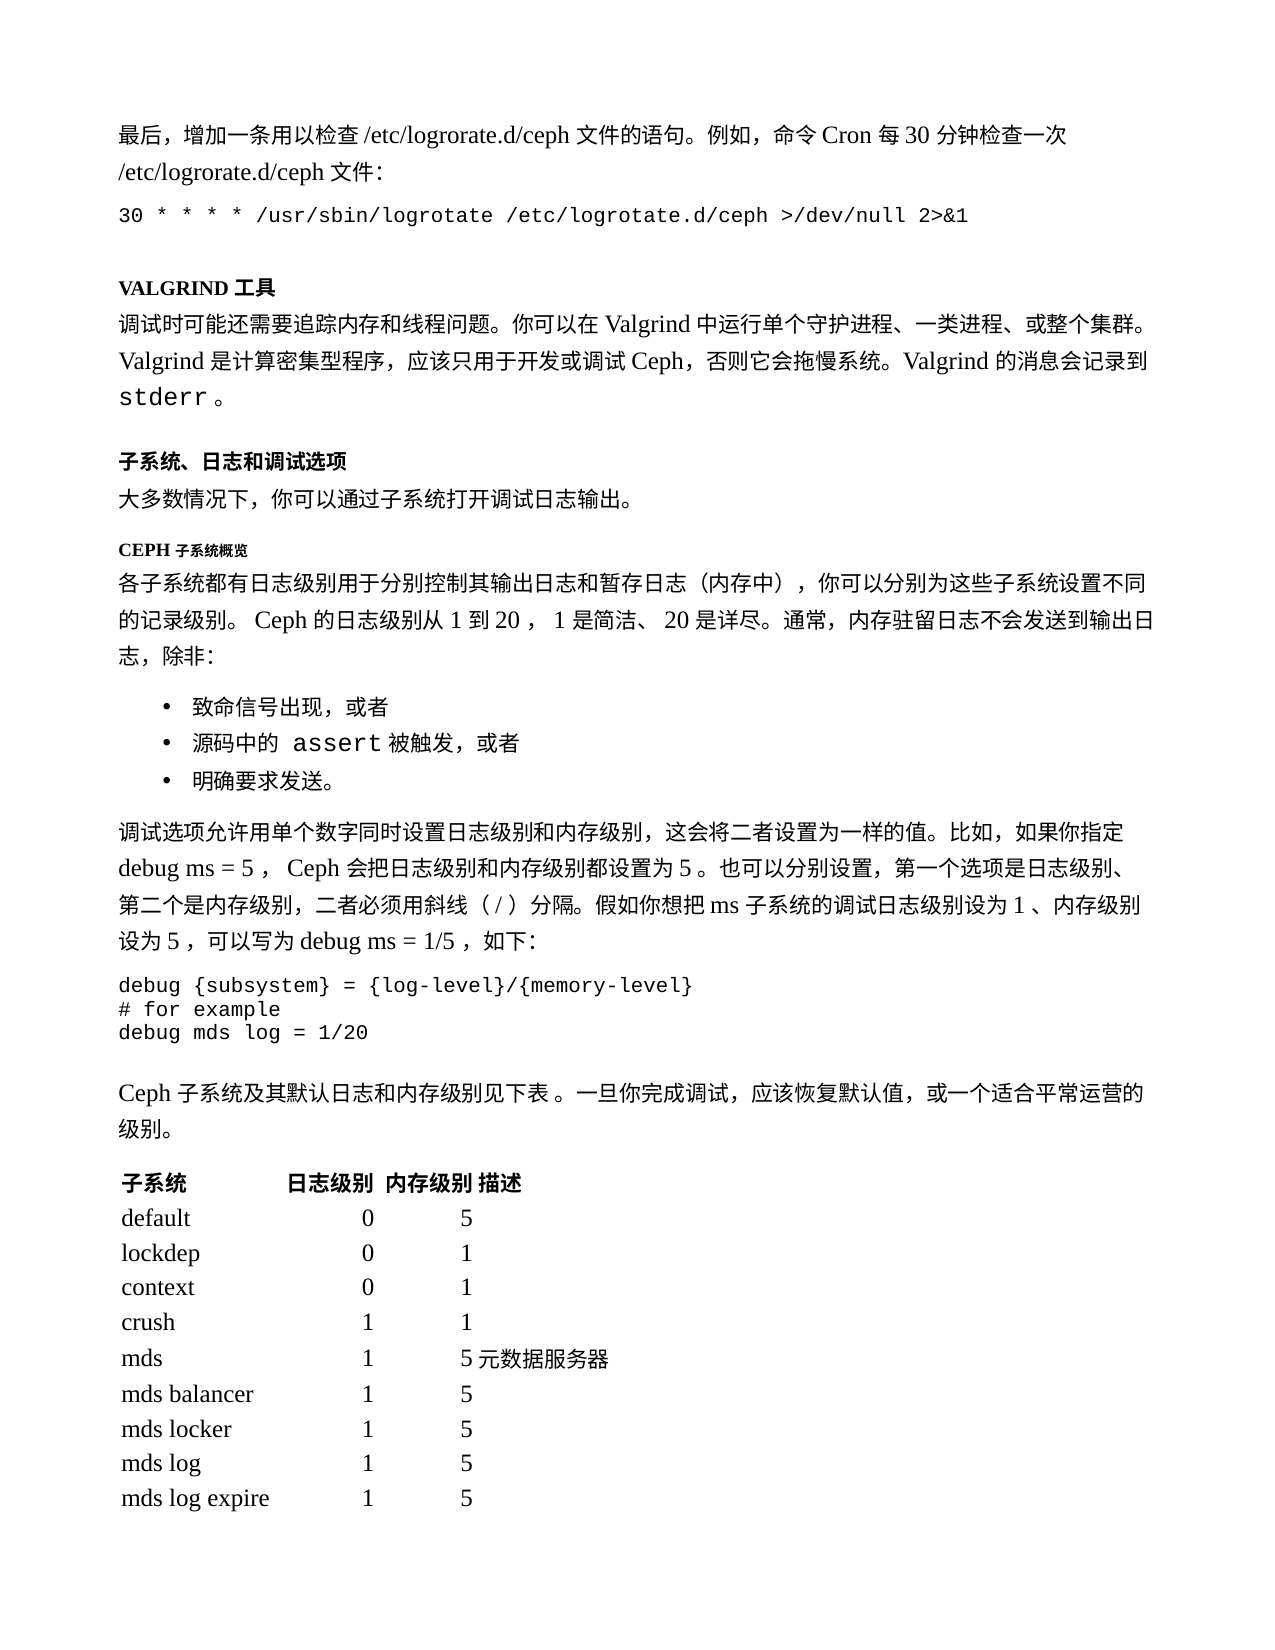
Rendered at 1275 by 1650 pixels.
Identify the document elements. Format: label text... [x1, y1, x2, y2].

table_cell [475, 1235, 1104, 1269]
table_cell 1 [278, 1339, 377, 1376]
table_cell context [118, 1270, 278, 1304]
subtitle VALGRIND 工具 [118, 271, 1157, 301]
text 最后，增加一条用以检查 /etc/logrorate.d/ceph 文件的语句。例如，命令 Cron 每 30 分钟检查一次 /etc/logrorate.d/ceph 文件： [118, 118, 1157, 186]
text Ceph 子系统及其默认日志和内存级别见下表 。一旦你完成调试，应该恢复默认值，或一个适合平常运营的级别。 [118, 1076, 1157, 1143]
text 30 * * * * /usr/sbin/logrotate /etc/logrotate.d/ceph >/dev/null 2>&1 [118, 205, 1157, 229]
table_cell 0 [278, 1200, 377, 1235]
table_cell 0 [278, 1270, 377, 1304]
table_cell mds [118, 1339, 278, 1376]
table_cell 1 [377, 1270, 475, 1304]
table_cell default [118, 1200, 278, 1235]
table_cell 1 [278, 1304, 377, 1339]
table_cell 5 [377, 1200, 475, 1235]
list 明确要求发送。 [162, 764, 1157, 796]
table_cell 1 [278, 1445, 377, 1480]
table_cell 5 [377, 1411, 475, 1445]
text 大多数情况下，你可以通过子系统打开调试日志输出。 [118, 482, 1157, 513]
table_cell [475, 1304, 1104, 1339]
text debug mds log = 1/20 [118, 1022, 1157, 1046]
table_cell 5 [377, 1480, 475, 1514]
table_cell [475, 1200, 1104, 1235]
list 致命信号出现，或者 [162, 690, 1157, 722]
table_header 描述 [475, 1163, 1104, 1200]
table_header 子系统 [118, 1163, 278, 1200]
table_cell lockdep [118, 1235, 278, 1269]
table_cell mds balancer [118, 1376, 278, 1411]
table_cell [475, 1480, 1104, 1514]
table_cell 元数据服务器 [475, 1339, 1104, 1376]
table_cell mds locker [118, 1411, 278, 1445]
table_cell [475, 1270, 1104, 1304]
table_cell 5 [377, 1339, 475, 1376]
text debug {subsystem} = {log-level}/{memory-level} [118, 975, 1157, 999]
subtitle 子系统、日志和调试选项 [118, 445, 1157, 475]
list 源码中的 assert 被触发，或者 [162, 726, 1157, 759]
table_cell 1 [377, 1235, 475, 1269]
text # for example [118, 999, 1157, 1022]
text 各子系统都有日志级别用于分别控制其输出日志和暂存日志（内存中），你可以分别为这些子系统设置不同的记录级别。 Ceph 的日志级别从 1 到 20 ， 1 是简洁、 20 是详尽。通常，内存驻留日志不会发送到输出日志，除非： [118, 566, 1157, 671]
table_header 日志级别 [278, 1163, 377, 1200]
table_cell 1 [278, 1411, 377, 1445]
text 调试选项允许用单个数字同时设置日志级别和内存级别，这会将二者设置为一样的值。比如，如果你指定 debug ms = 5 ， Ceph 会把日志级别和内存级别都设置为 5 。也可以分别设置，第一个选项是日志级别、第二个是内存级别，二者必须用斜线（ / ）分隔。假如你想把 ms 子系统的调试日志级别设为 1 、内存级别设为 5 ，可以写为 debug ms = 1/5 ，如下： [118, 815, 1157, 956]
text 调试时可能还需要追踪内存和线程问题。你可以在 Valgrind 中运行单个守护进程、一类进程、或整个集群。 Valgrind 是计算密集型程序，应该只用于开发或调试 Ceph，否则它会拖慢系统。Valgrind 的消息会记录到 stderr 。 [118, 307, 1157, 413]
table_cell crush [118, 1304, 278, 1339]
table_cell [475, 1445, 1104, 1480]
table_cell 5 [377, 1376, 475, 1411]
table_cell 0 [278, 1235, 377, 1269]
table_cell [475, 1376, 1104, 1411]
table_cell mds log expire [118, 1480, 278, 1514]
table_cell 5 [377, 1445, 475, 1480]
table_cell [475, 1411, 1104, 1445]
table_header 内存级别 [377, 1163, 475, 1200]
table_cell 1 [377, 1304, 475, 1339]
table_cell 1 [278, 1480, 377, 1514]
table_cell mds log [118, 1445, 278, 1480]
table_cell 1 [278, 1376, 377, 1411]
subtitle CEPH 子系统概览 [118, 538, 1157, 560]
